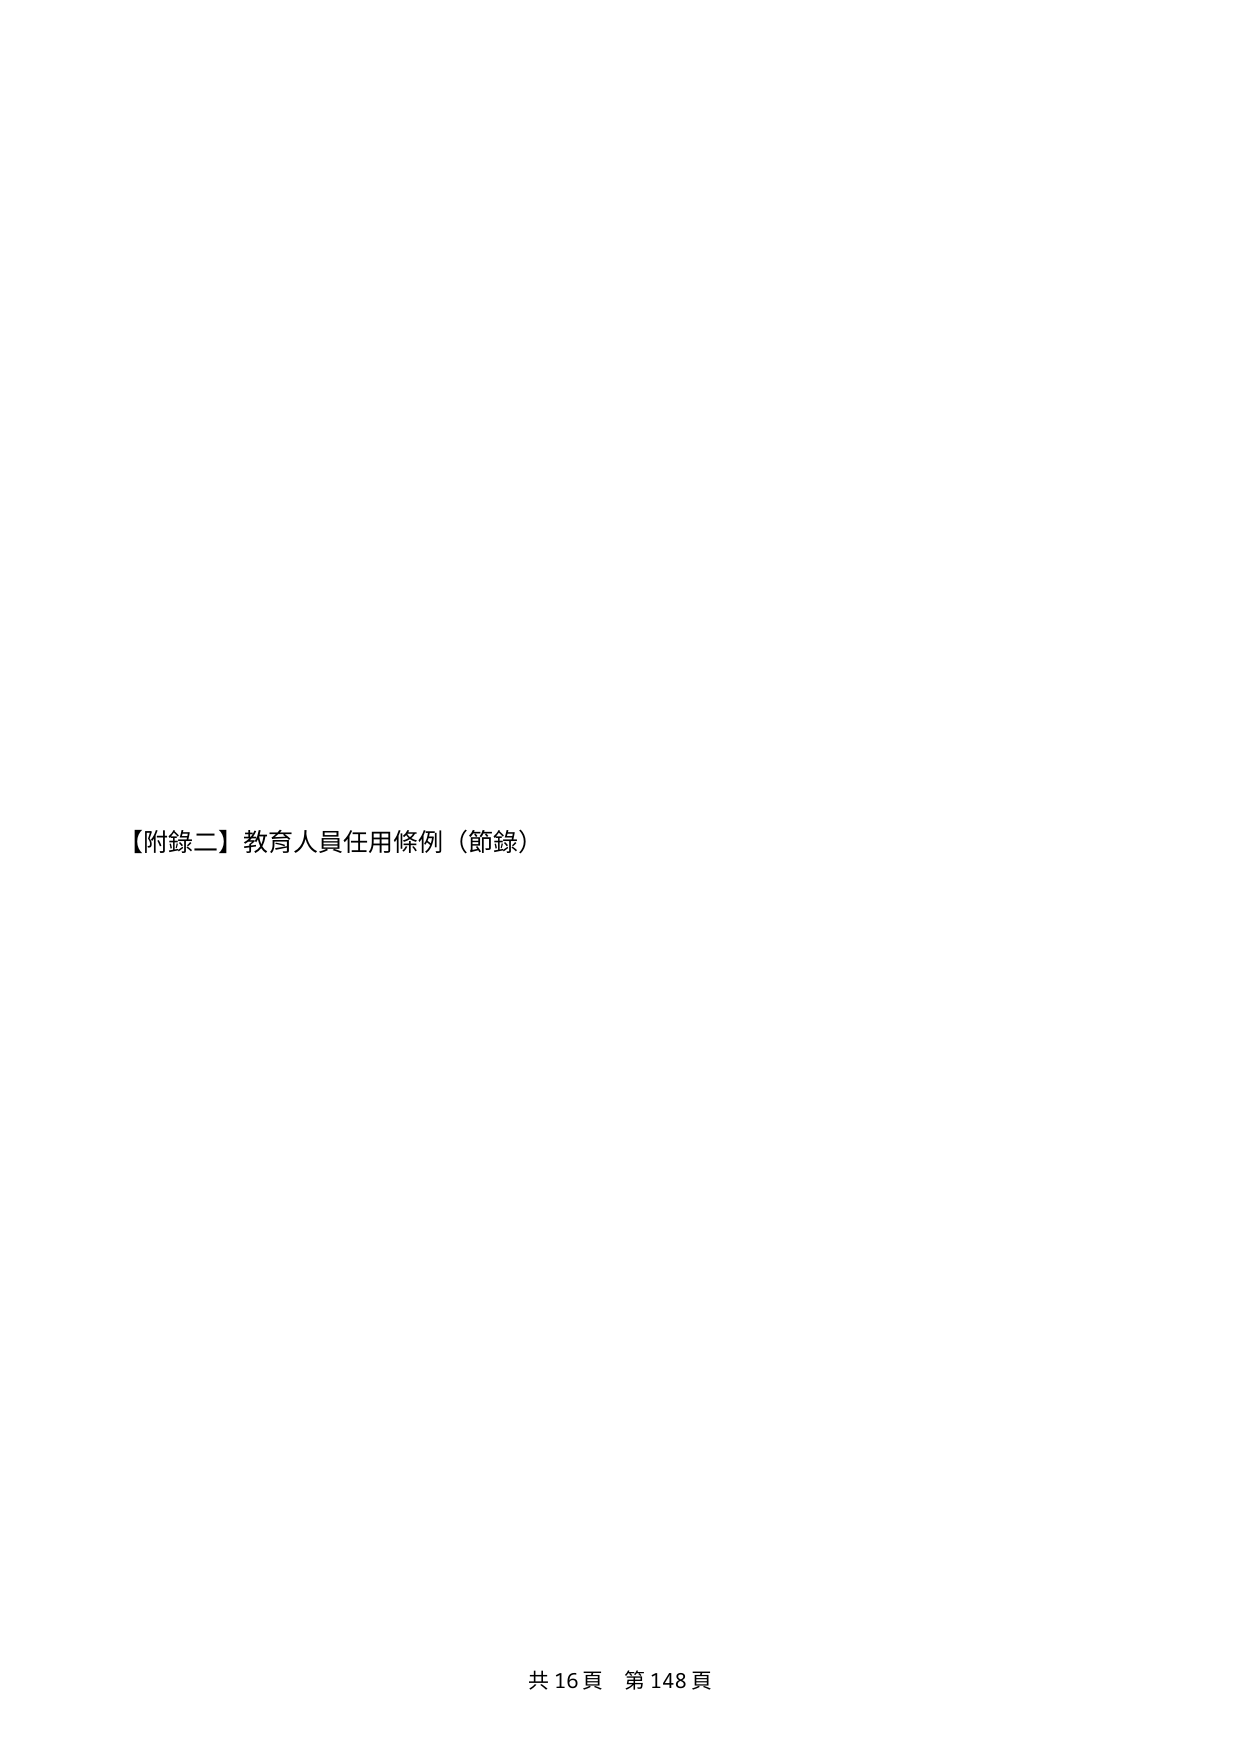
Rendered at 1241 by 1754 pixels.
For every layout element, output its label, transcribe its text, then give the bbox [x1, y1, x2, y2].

text 【附錄二】教育人員任用條例（節錄） [118, 799, 1122, 862]
